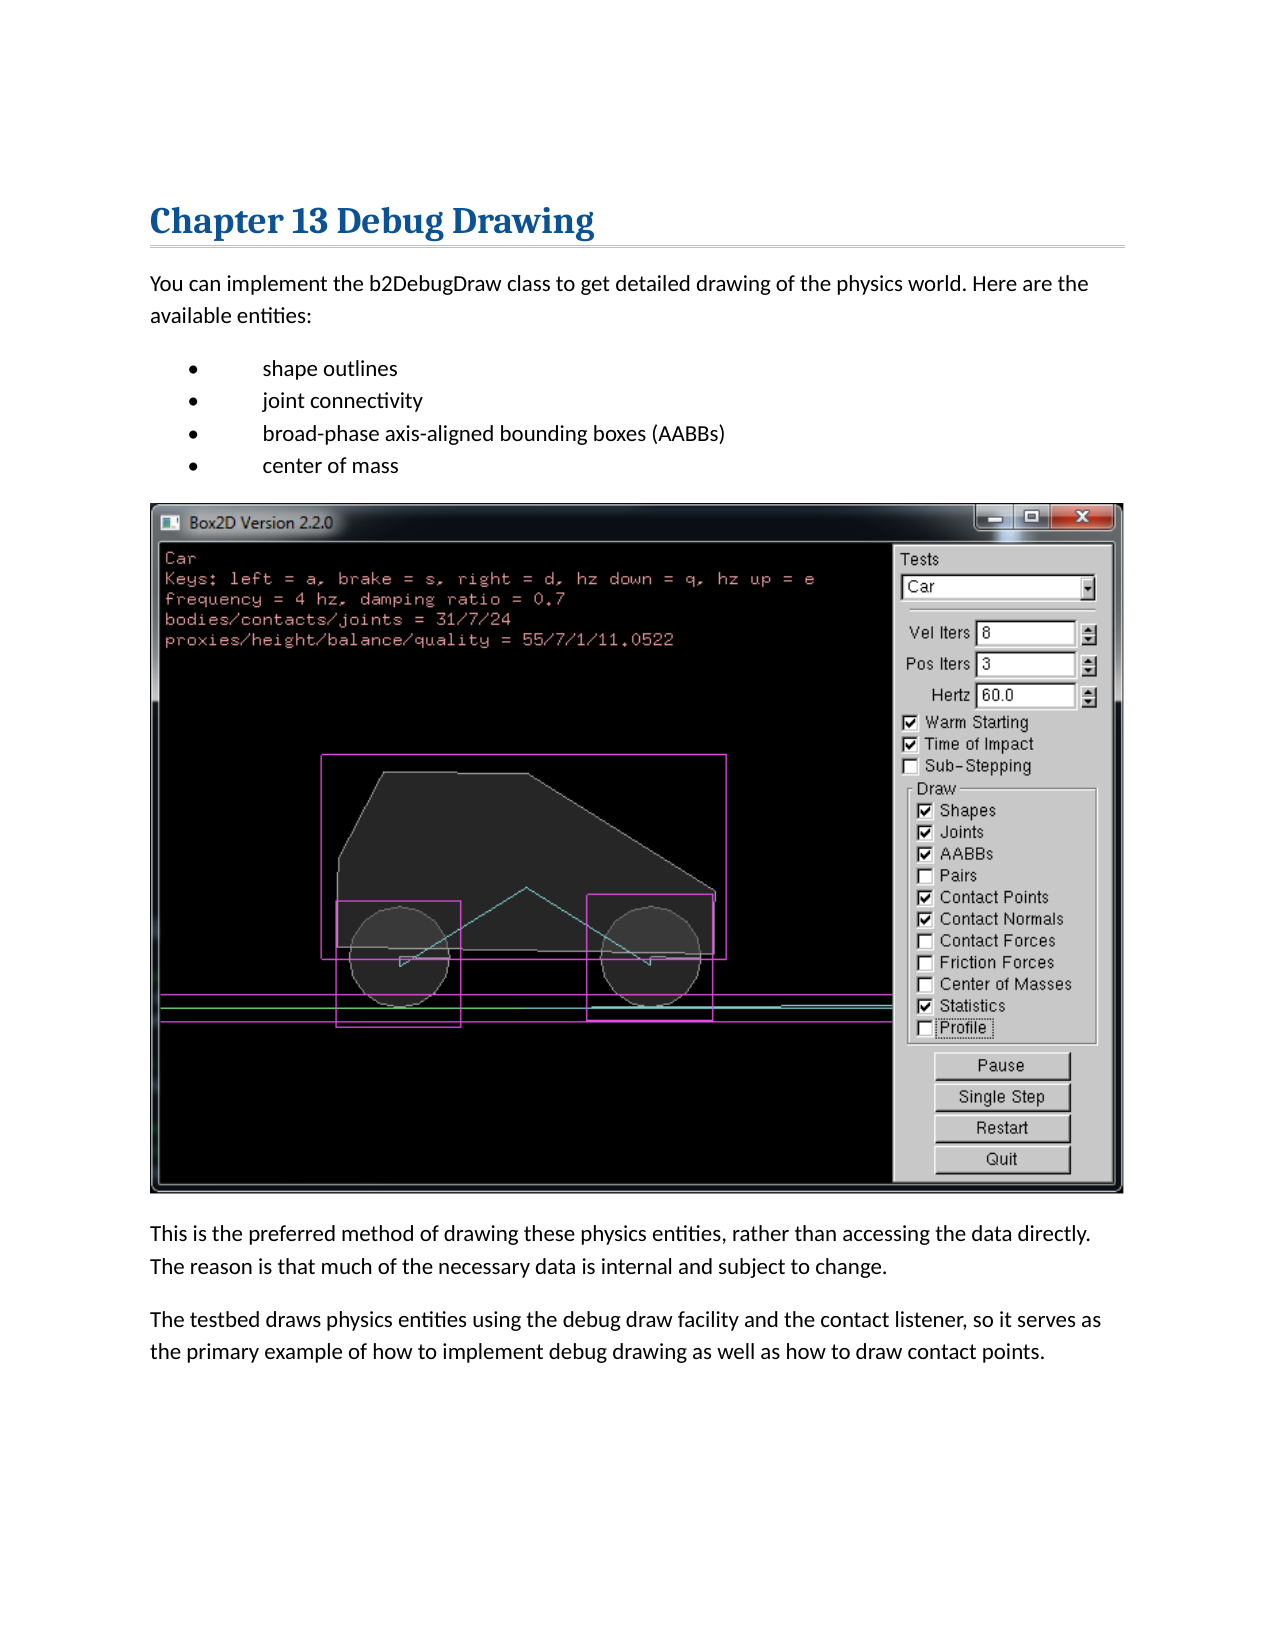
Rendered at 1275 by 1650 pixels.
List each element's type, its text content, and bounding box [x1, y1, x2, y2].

text You can implement the b2DebugDraw class to get detailed drawing of the physics world. Here are the available entities: [150, 269, 1125, 329]
picture [150, 503, 1124, 1195]
text This is the preferred method of drawing these physics entities, rather than accessing the data directly. The reason is that much of the necessary data is internal and subject to change. [150, 1219, 1125, 1280]
list center of mass [187, 451, 1125, 479]
list shape outlines [187, 354, 1125, 382]
subtitle Debug Drawing [150, 200, 1125, 245]
list broad-phase axis-aligned bounding boxes (AABBs) [187, 419, 1125, 447]
text The testbed draws physics entities using the debug draw facility and the contact listener, so it serves as the primary example of how to implement debug drawing as well as how to draw contact points. [150, 1305, 1125, 1365]
list joint connectivity [187, 387, 1125, 414]
